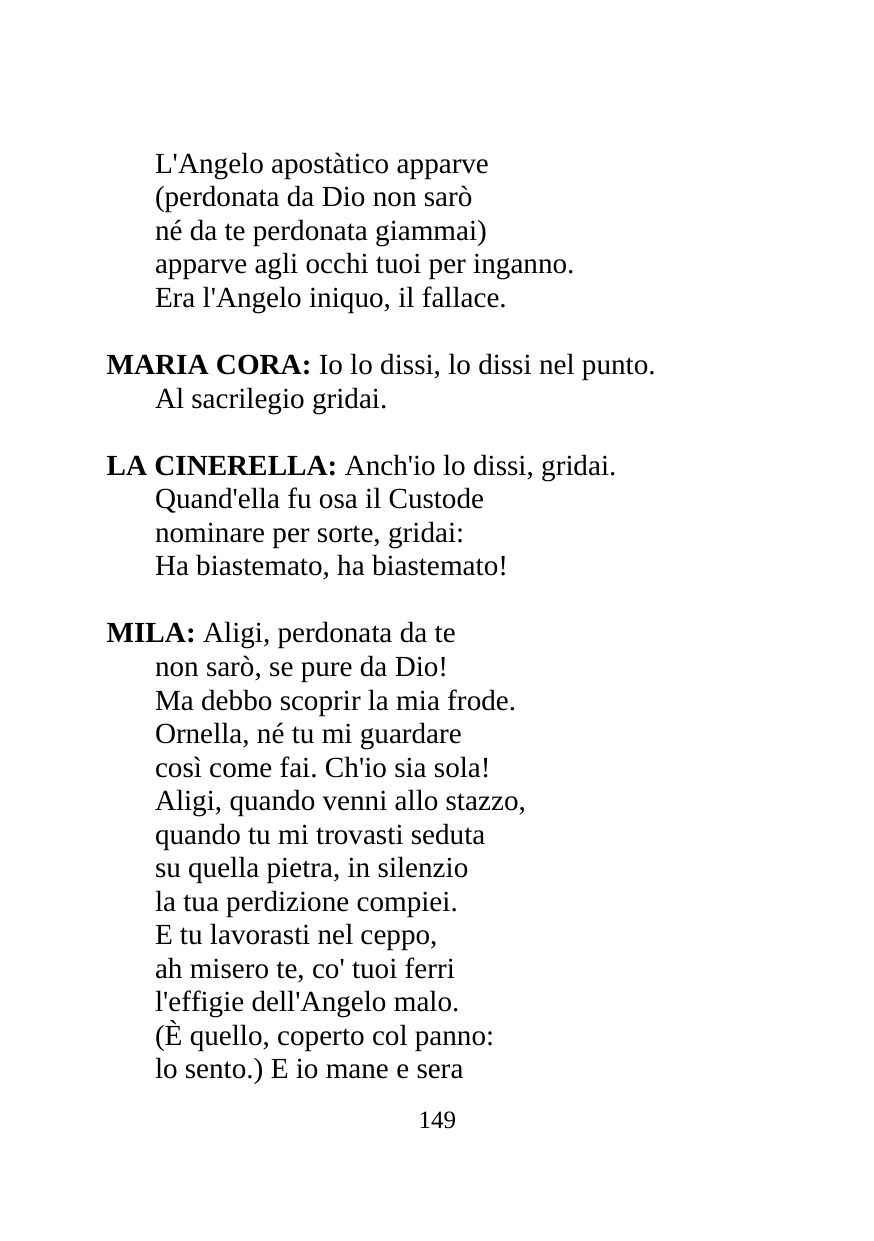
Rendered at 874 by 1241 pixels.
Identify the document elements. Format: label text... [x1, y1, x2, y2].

text apparve agli occhi tuoi per inganno. [155, 247, 768, 280]
text lo sento.) E io mane e sera [155, 1052, 768, 1085]
text Al sacrilegio gridai. [155, 381, 768, 414]
text Ornella, né tu mi guardare [155, 716, 768, 750]
text non sarò, se pure da Dio! [155, 649, 768, 683]
text l'effigie dell'Angelo malo. [155, 984, 768, 1018]
text (È quello, coperto col panno: [155, 1018, 768, 1052]
text MILA: Aligi, perdonata da te [106, 616, 768, 649]
text Aligi, quando venni allo stazzo, [155, 783, 768, 817]
text MARIA CORA: Io lo dissi, lo dissi nel punto. [106, 347, 768, 381]
text Ha biastemato, ha biastemato! [155, 548, 768, 582]
text E tu lavorasti nel ceppo, [155, 917, 768, 951]
text né da te perdonata giammai) [155, 213, 768, 247]
text così come fai. Ch'io sia sola! [155, 750, 768, 783]
text LA CINERELLA: Anch'io lo dissi, gridai. [106, 448, 768, 481]
text Era l'Angelo iniquo, il fallace. [155, 280, 768, 314]
text ah misero te, co' tuoi ferri [155, 951, 768, 984]
text quando tu mi trovasti seduta [155, 817, 768, 850]
text Ma debbo scoprir la mia frode. [155, 683, 768, 716]
text Quand'ella fu osa il Custode [155, 481, 768, 515]
text la tua perdizione compiei. [155, 884, 768, 917]
text L'Angelo apostàtico apparve [155, 146, 768, 179]
text (perdonata da Dio non sarò [155, 179, 768, 213]
text su quella pietra, in silenzio [155, 850, 768, 884]
text nominare per sorte, gridai: [155, 515, 768, 548]
